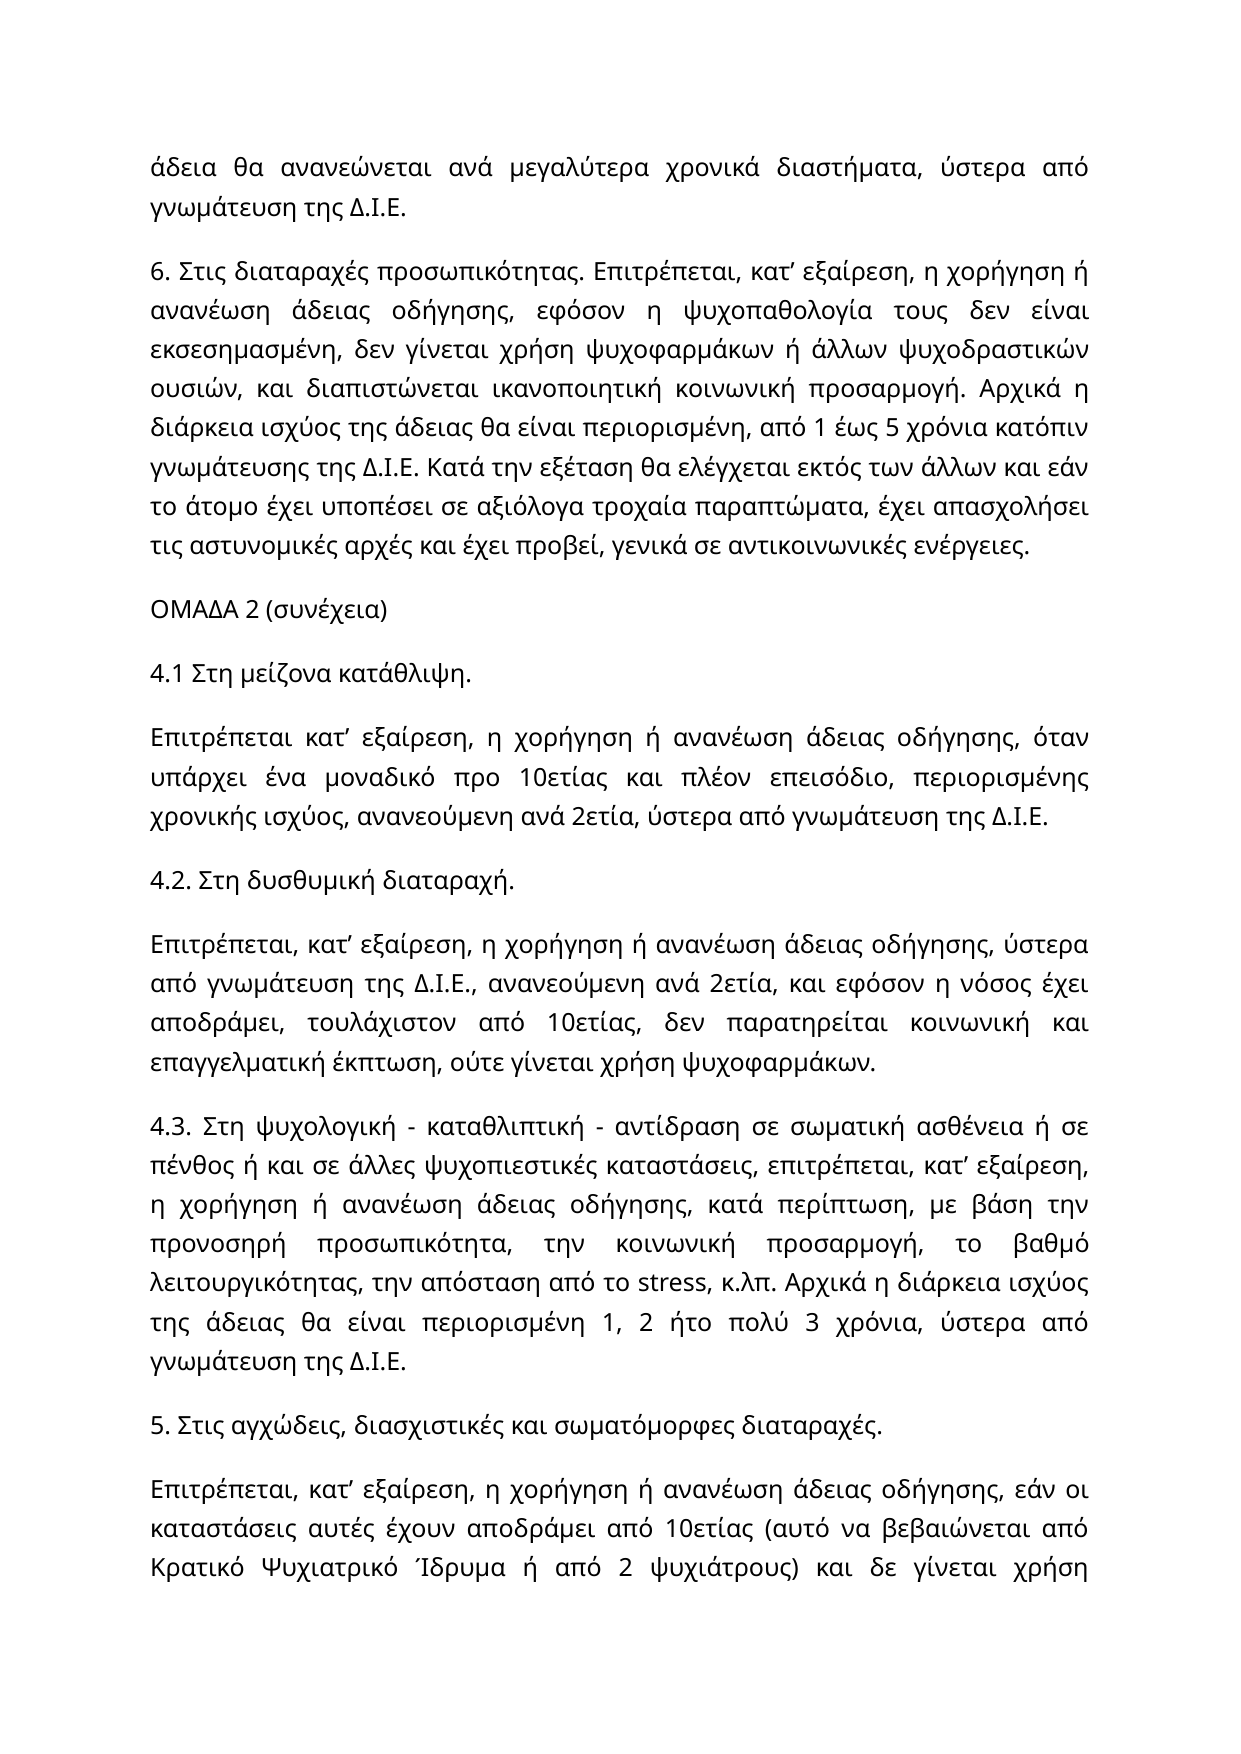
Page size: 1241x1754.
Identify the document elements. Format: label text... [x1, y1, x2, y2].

text 4.3. Στη ψυχολογική - καταθλιπτική - αντίδραση σε σωματική ασθένεια ή σε πένθος ή και σε άλλες ψυχοπιεστικές καταστάσεις, επιτρέπεται, κατ’ εξαίρεση, η χορήγηση ή ανανέωση άδειας οδήγησης, κατά περίπτωση, με βάση την προνοσηρή προσωπικότητα, την κοινωνική προσαρμογή, το βαθμό λειτουργικότητας, την απόσταση από το stress, κ.λπ. Αρχικά η διάρκεια ισχύος της άδειας θα είναι περιορισμένη 1, 2 ήτο πολύ 3 χρόνια, ύστερα από γνωμάτευση της Δ.Ι.Ε. [150, 1108, 1090, 1377]
text 4.2. Στη δυσθυμική διαταραχή. [150, 862, 1090, 897]
text Επιτρέπεται κατ’ εξαίρεση, η χορήγηση ή ανανέωση άδειας οδήγησης, όταν υπάρχει ένα μοναδικό προ 10ετίας και πλέον επεισόδιο, περιορισμένης χρονικής ισχύος, ανανεούμενη ανά 2ετία, ύστερα από γνωμάτευση της Δ.Ι.Ε. [150, 720, 1090, 832]
text 4.1 Στη μείζονα κατάθλιψη. [150, 656, 1090, 690]
text Επιτρέπεται, κατ’ εξαίρεση, η χορήγηση ή ανανέωση άδειας οδήγησης, εάν οι καταστάσεις αυτές έχουν αποδράμει από 10ετίας (αυτό να βεβαιώνεται από Κρατικό Ψυχιατρικό ʹΙδρυμα ή από 2 ψυχιάτρους) και δε γίνεται χρήση [150, 1472, 1090, 1584]
text 5. Στις αγχώδεις, διασχιστικές και σωματόμορφες διαταραχές. [150, 1407, 1090, 1442]
text άδεια θα ανανεώνεται ανά μεγαλύτερα χρονικά διαστήματα, ύστερα από γνωμάτευση της Δ.Ι.Ε. [150, 150, 1090, 223]
text 6. Στις διαταραχές προσωπικότητας. Επιτρέπεται, κατ’ εξαίρεση, η χορήγηση ή ανανέωση άδειας οδήγησης, εφόσον η ψυχοπαθολογία τους δεν είναι εκσεσημασμένη, δεν γίνεται χρήση ψυχοφαρμάκων ή άλλων ψυχοδραστικών ουσιών, και διαπιστώνεται ικανοποιητική κοινωνική προσαρμογή. Αρχικά η διάρκεια ισχύος της άδειας θα είναι περιορισμένη, από 1 έως 5 χρόνια κατόπιν γνωμάτευσης της Δ.Ι.Ε. Κατά την εξέταση θα ελέγχεται εκτός των άλλων και εάν το άτομο έχει υποπέσει σε αξιόλογα τροχαία παραπτώματα, έχει απασχολήσει τις αστυνομικές αρχές και έχει προβεί, γενικά σε αντικοινωνικές ενέργειες. [150, 253, 1090, 562]
text Επιτρέπεται, κατ’ εξαίρεση, η χορήγηση ή ανανέωση άδειας οδήγησης, ύστερα από γνωμάτευση της Δ.Ι.Ε., ανανεούμενη ανά 2ετία, και εφόσον η νόσος έχει αποδράμει, τουλάχιστον από 10ετίας, δεν παρατηρείται κοινωνική και επαγγελματική έκπτωση, ούτε γίνεται χρήση ψυχοφαρμάκων. [150, 927, 1090, 1078]
text ΟΜΑΔΑ 2 (συνέχεια) [150, 592, 1090, 626]
